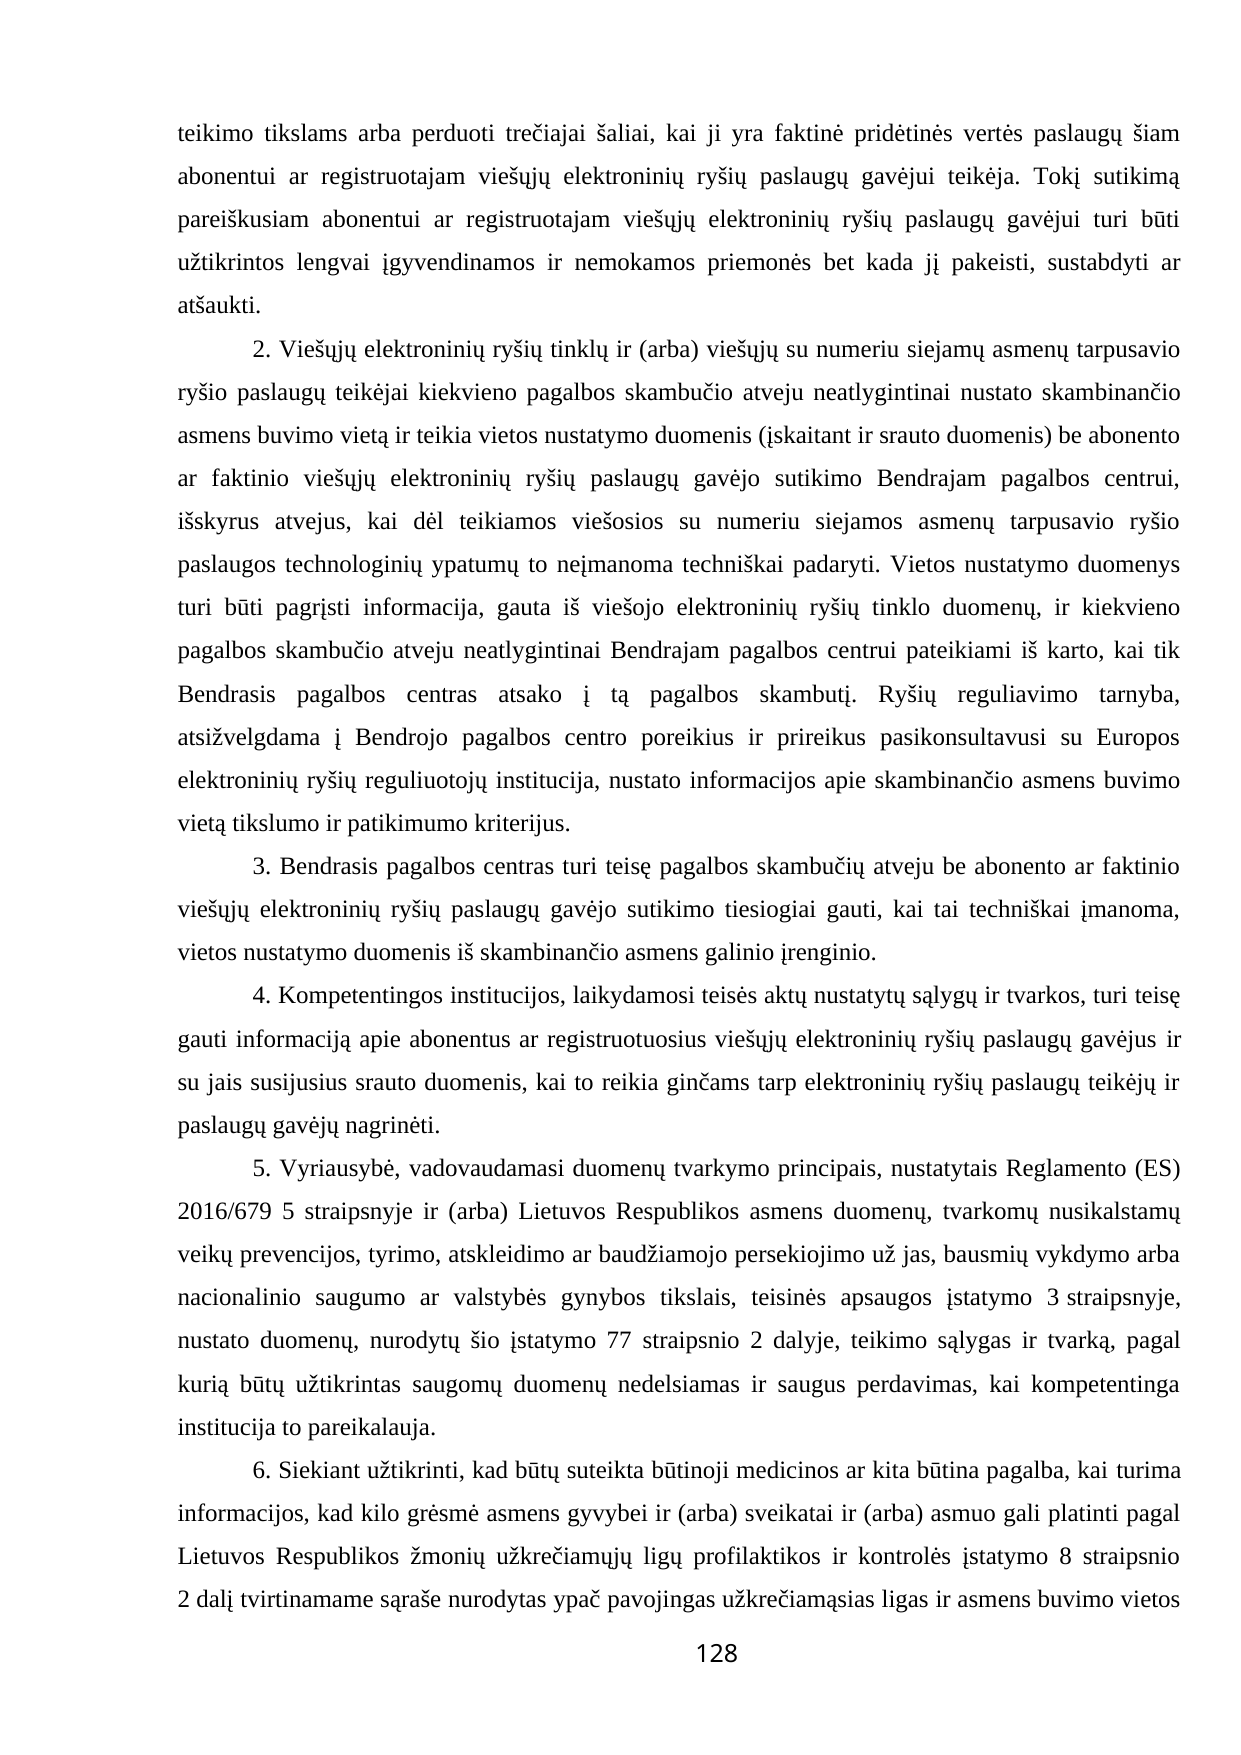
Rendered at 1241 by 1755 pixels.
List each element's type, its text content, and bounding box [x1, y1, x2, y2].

text 4. Kompetentingos institucijos, laikydamosi teisės aktų nustatytų sąlygų ir tvarkos, turi teisę gauti informaciją apie abonentus ar registruotuosius viešųjų elektroninių ryšių paslaugų gavėjus ir su jais susijusius srauto duomenis, kai to reikia ginčams tarp elektroninių ryšių paslaugų teikėjų ir paslaugų gavėjų nagrinėti. [177, 981, 1181, 1139]
text teikimo tikslams arba perduoti trečiajai šaliai, kai ji yra faktinė pridėtinės vertės paslaugų šiam abonentui ar registruotajam viešųjų elektroninių ryšių paslaugų gavėjui teikėja. Tokį sutikimą pareiškusiam abonentui ar registruotajam viešųjų elektroninių ryšių paslaugų gavėjui turi būti užtikrintos lengvai įgyvendinamos ir nemokamos priemonės bet kada jį pakeisti, sustabdyti ar atšaukti. [177, 118, 1181, 319]
text 3. Bendrasis pagalbos centras turi teisę pagalbos skambučių atveju be abonento ar faktinio viešųjų elektroninių ryšių paslaugų gavėjo sutikimo tiesiogiai gauti, kai tai techniškai įmanoma, vietos nustatymo duomenis iš skambinančio asmens galinio įrenginio. [177, 851, 1181, 966]
text 5. Vyriausybė, vadovaudamasi duomenų tvarkymo principais, nustatytais Reglamento (ES) 2016/679 5 straipsnyje ir (arba) Lietuvos Respublikos asmens duomenų, tvarkomų nusikalstamų veikų prevencijos, tyrimo, atskleidimo ar baudžiamojo persekiojimo už jas, bausmių vykdymo arba nacionalinio saugumo ar valstybės gynybos tikslais, teisinės apsaugos įstatymo 3 straipsnyje, nustato duomenų, nurodytų šio įstatymo 77 straipsnio 2 dalyje, teikimo sąlygas ir tvarką, pagal kurią būtų užtikrintas saugomų duomenų nedelsiamas ir saugus perdavimas, kai kompetentinga institucija to pareikalauja. [177, 1153, 1181, 1441]
text 6. Siekiant užtikrinti, kad būtų suteikta būtinoji medicinos ar kita būtina pagalba, kai turima informacijos, kad kilo grėsmė asmens gyvybei ir (arba) sveikatai ir (arba) asmuo gali platinti pagal Lietuvos Respublikos žmonių užkrečiamųjų ligų profilaktikos ir kontrolės įstatymo 8 straipsnio 2 dalį tvirtinamame sąraše nurodytas ypač pavojingas užkrečiamąsias ligas ir asmens buvimo vietos [177, 1455, 1181, 1613]
text 2. Viešųjų elektroninių ryšių tinklų ir (arba) viešųjų su numeriu siejamų asmenų tarpusavio ryšio paslaugų teikėjai kiekvieno pagalbos skambučio atveju neatlygintinai nustato skambinančio asmens buvimo vietą ir teikia vietos nustatymo duomenis (įskaitant ir srauto duomenis) be abonento ar faktinio viešųjų elektroninių ryšių paslaugų gavėjo sutikimo Bendrajam pagalbos centrui, išskyrus atvejus, kai dėl teikiamos viešosios su numeriu siejamos asmenų tarpusavio ryšio paslaugos technologinių ypatumų to neįmanoma techniškai padaryti. Vietos nustatymo duomenys turi būti pagrįsti informacija, gauta iš viešojo elektroninių ryšių tinklo duomenų, ir kiekvieno pagalbos skambučio atveju neatlygintinai Bendrajam pagalbos centrui pateikiami iš karto, kai tik Bendrasis pagalbos centras atsako į tą pagalbos skambutį. Ryšių reguliavimo tarnyba, atsižvelgdama į Bendrojo pagalbos centro poreikius ir prireikus pasikonsultavusi su Europos elektroninių ryšių reguliuotojų institucija, nustato informacijos apie skambinančio asmens buvimo vietą tikslumo ir patikimumo kriterijus. [177, 334, 1181, 837]
